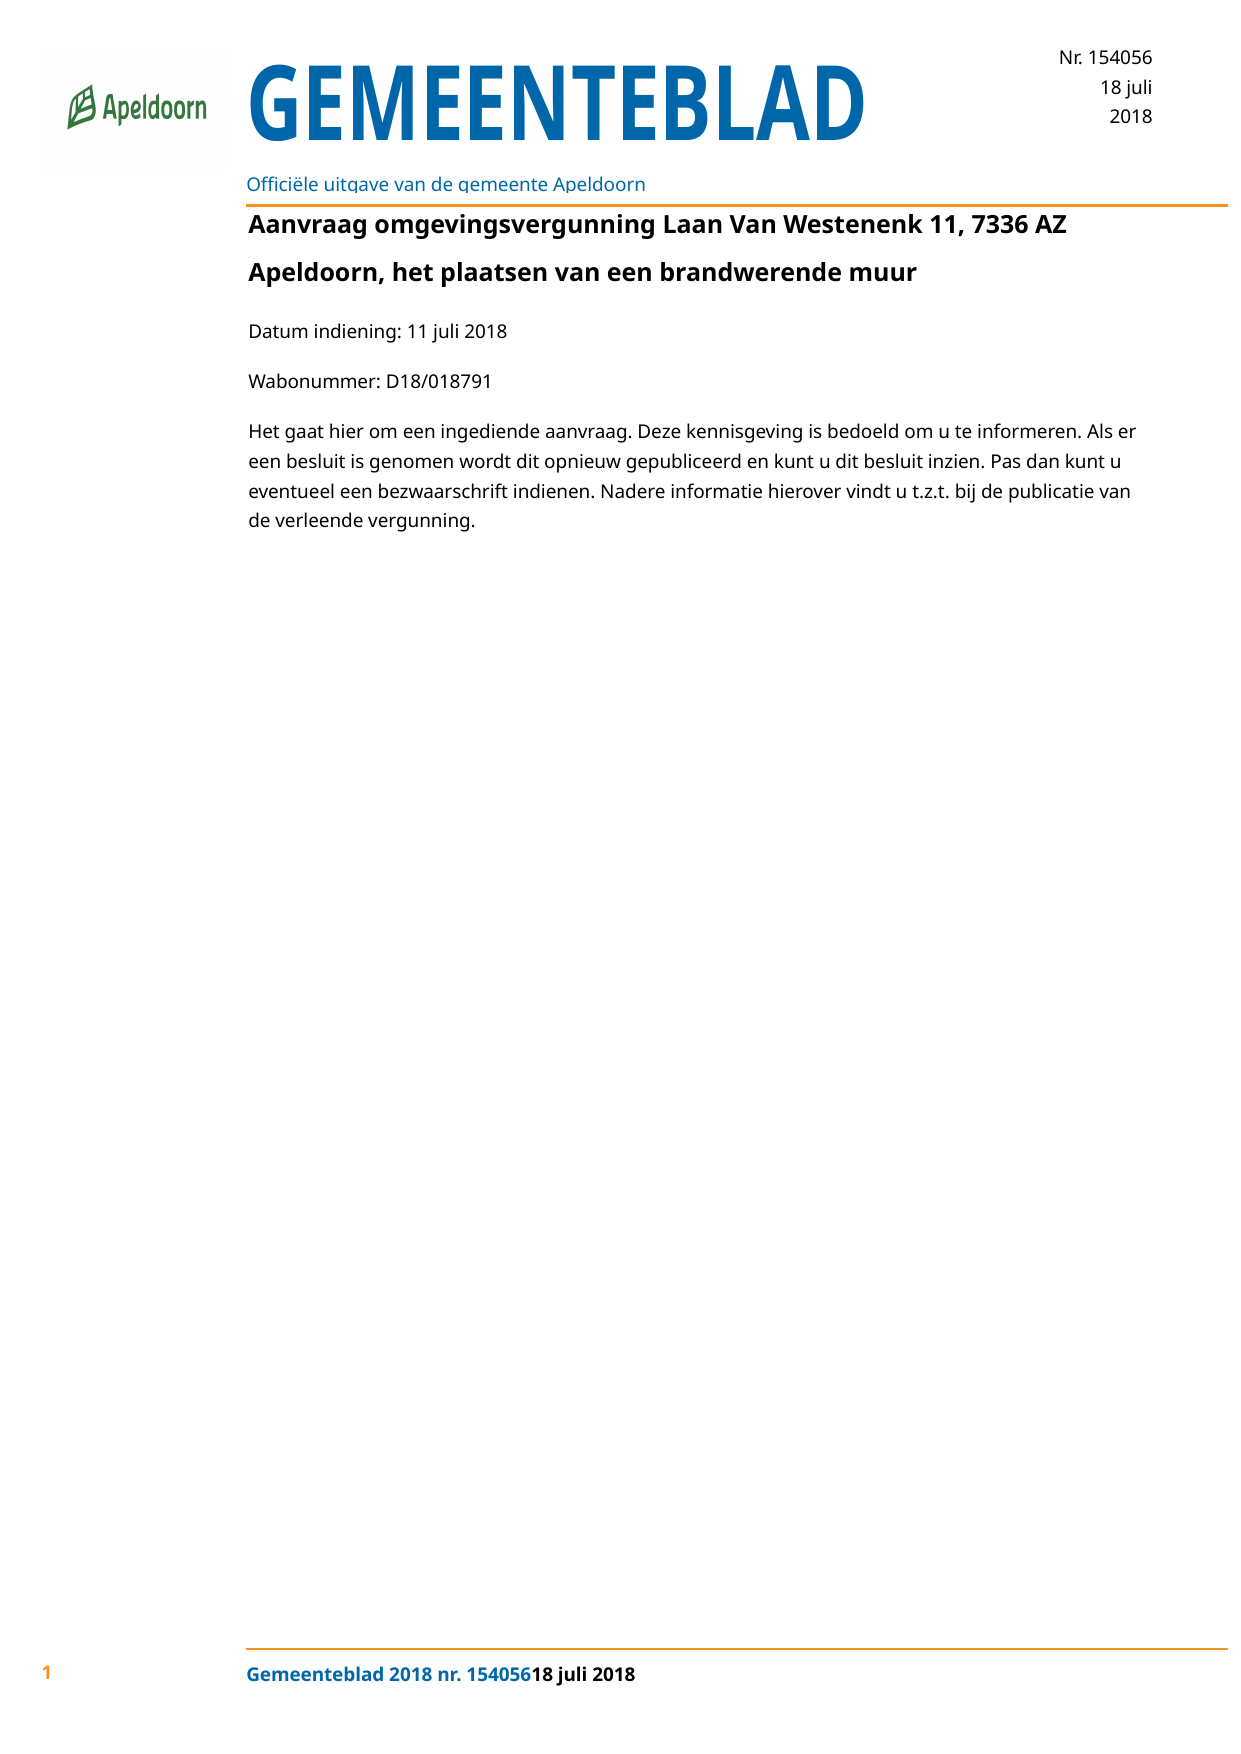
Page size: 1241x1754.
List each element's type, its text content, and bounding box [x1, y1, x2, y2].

text Aanvraag omgevingsvergunning Laan Van Westenenk 11, 7336 AZ Apeldoorn, het plaatsen van een brandwerende muur [248, 207, 1152, 288]
text Wabonummer: D18/018791 [248, 368, 1152, 394]
picture [41, 47, 231, 172]
text Het gaat hier om een ingediende aanvraag. Deze kennisgeving is bedoeld om u te informeren. Als er een besluit is genomen wordt dit opnieuw gepubliceerd en kunt u dit besluit inzien. Pas dan kunt u eventueel een bezwaarschrift indienen. Nadere informatie hierover vindt u t.z.t. bij de publicatie van de verleende vergunning. [248, 419, 1152, 533]
text Datum indiening: 11 juli 2018 [248, 318, 1152, 344]
